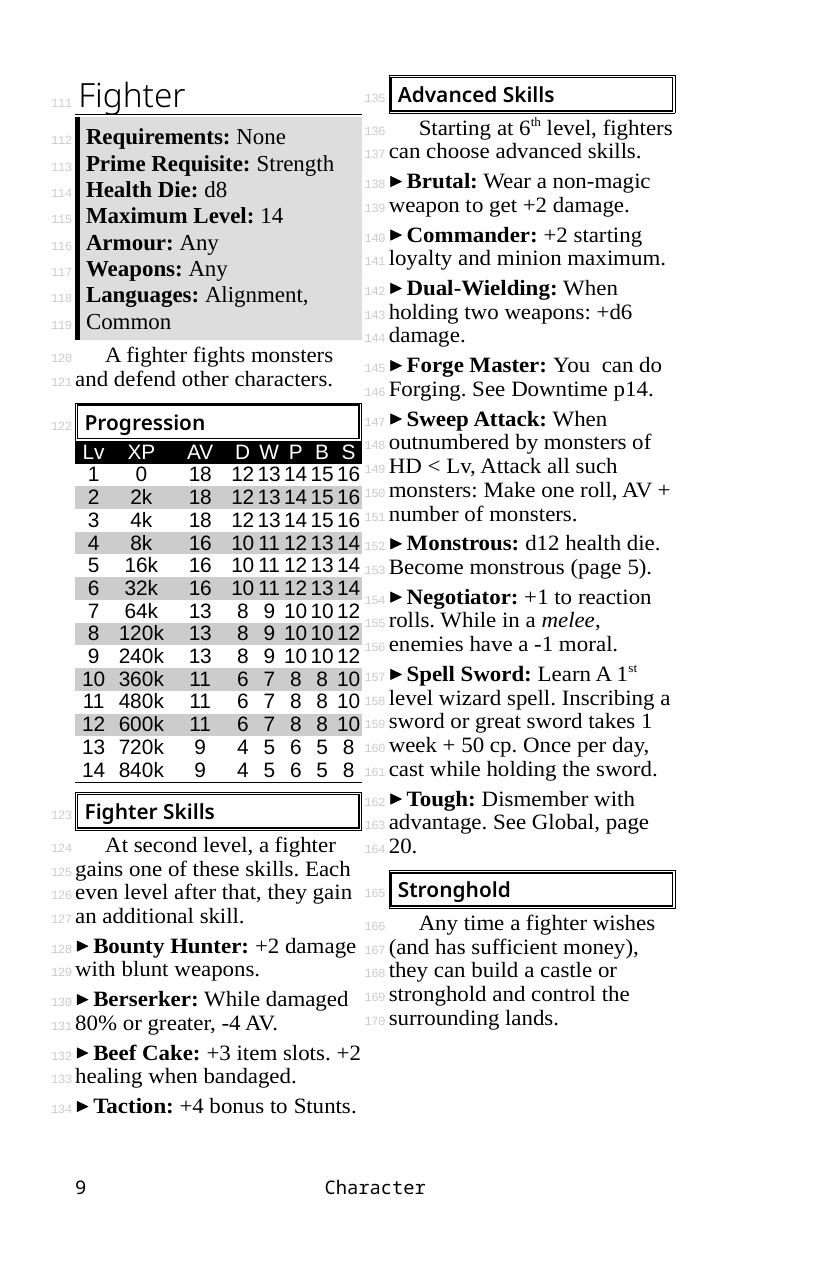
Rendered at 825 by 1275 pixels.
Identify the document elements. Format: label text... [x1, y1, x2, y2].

table_cell 16k [112, 555, 171, 577]
table_cell 9 [256, 600, 282, 623]
table_cell 8 [229, 600, 256, 623]
table_cell 11 [75, 691, 112, 713]
text Weapons: Any [80, 255, 362, 282]
list Spell Sword: Learn A 1st level wizard spell. Inscribing a sword or great sword takes 1 week + 50 cp. Once per day, cast while holding the sword. [388, 662, 675, 781]
text Requirements: None [80, 117, 362, 150]
table_cell 10 [229, 555, 256, 577]
table_cell 10 [335, 691, 362, 713]
table_cell 480k [112, 691, 171, 713]
subtitle Advanced skills [392, 78, 672, 110]
table_header XP [112, 442, 171, 464]
list Bounty Hunter: +2 damage with blunt weapons. [75, 934, 362, 982]
table_cell 7 [75, 600, 112, 623]
table_cell 8 [229, 645, 256, 668]
table_cell 14 [75, 759, 112, 782]
table_cell 6 [282, 759, 309, 782]
table_cell 5 [256, 759, 282, 782]
table_cell 11 [171, 668, 229, 691]
table_header W [256, 442, 282, 464]
table_cell 12 [335, 645, 362, 668]
table_cell 8 [282, 714, 309, 736]
table_cell 5 [309, 759, 335, 782]
text At second level, a fighter gains one of these skills. Each even level after that, they gain an additional skill. [75, 833, 362, 928]
table_cell 7 [256, 668, 282, 691]
text health die: d8 [80, 176, 362, 202]
table_cell 11 [171, 714, 229, 736]
table_cell 9 [256, 645, 282, 668]
table_cell 840k [112, 759, 171, 782]
list Forge Master: You can do Forging. See Downtime p14. [388, 354, 675, 401]
table_cell 12 [282, 577, 309, 600]
table_cell 1 [75, 464, 112, 486]
table_cell 18 [171, 509, 229, 532]
table_cell 13 [309, 532, 335, 554]
table_cell 12 [335, 600, 362, 623]
table_cell 16 [335, 509, 362, 532]
list Commander: +2 starting loyalty and minion maximum. [388, 223, 675, 271]
text Languages: Alignment, Common [80, 282, 362, 340]
table_cell 13 [75, 736, 112, 759]
list Dual-Wielding: When holding two weapons: +d6 damage. [388, 277, 675, 348]
table_cell 8 [309, 691, 335, 713]
table_header P [282, 442, 309, 464]
table_cell 13 [256, 464, 282, 486]
list Monstrous: d12 health die. Become monstrous (page 5). [388, 532, 675, 579]
table_cell 2 [75, 486, 112, 509]
table_cell 12 [75, 714, 112, 736]
table_cell 10 [282, 623, 309, 645]
table_cell 4k [112, 509, 171, 532]
table_cell 10 [75, 668, 112, 691]
table_cell 16 [335, 464, 362, 486]
table_cell 11 [256, 532, 282, 554]
subtitle Stronghold [392, 874, 672, 905]
text A fighter fights monsters and defend other characters. [75, 343, 362, 391]
text Prime requisite: Strength [80, 150, 362, 176]
text Maximum level: 14 [80, 202, 362, 229]
table_cell 18 [171, 486, 229, 509]
list Beef Cake: +3 item slots. +2 healing when bandaged. [75, 1041, 362, 1088]
table_cell 6 [229, 714, 256, 736]
list Taction: +4 bonus to Stunts. [75, 1094, 362, 1118]
table_cell 8 [335, 759, 362, 782]
table_cell 16 [335, 486, 362, 509]
table_cell 5 [309, 736, 335, 759]
table_cell 12 [282, 532, 309, 554]
table_cell 12 [229, 486, 256, 509]
table_cell 15 [309, 509, 335, 532]
table_cell 32k [112, 577, 171, 600]
list Sweep Attack: When outnumbered by monsters of HD < Lv, Attack all such monsters: Make one roll, AV + number of monsters. [388, 407, 675, 526]
table_cell 10 [335, 668, 362, 691]
table_cell 6 [75, 577, 112, 600]
table_cell 6 [282, 736, 309, 759]
table_cell 6 [229, 691, 256, 713]
table_cell 240k [112, 645, 171, 668]
table_cell 15 [309, 464, 335, 486]
table_cell 12 [229, 464, 256, 486]
table_cell 3 [75, 509, 112, 532]
table_cell 13 [309, 555, 335, 577]
table_cell 16 [171, 555, 229, 577]
table_cell 7 [256, 714, 282, 736]
table_cell 16 [171, 577, 229, 600]
table_cell 9 [75, 645, 112, 668]
table_cell 4 [75, 532, 112, 554]
table_cell 9 [171, 736, 229, 759]
table_cell 13 [256, 486, 282, 509]
table_cell 9 [256, 623, 282, 645]
table_cell 12 [229, 509, 256, 532]
table_cell 14 [282, 509, 309, 532]
table_cell 8 [282, 691, 309, 713]
table_cell 8k [112, 532, 171, 554]
table_cell 4 [229, 736, 256, 759]
table_cell 8 [335, 736, 362, 759]
text Any time a fighter wishes (and has sufficient money), they can build a castle or stronghold and control the surrounding lands. [388, 912, 675, 1030]
table_cell 64k [112, 600, 171, 623]
list Negotiator: +1 to reaction rolls. While in a melee, enemies have a -1 moral. [388, 585, 675, 656]
table_cell 11 [256, 577, 282, 600]
text Starting at 6th level, fighters can choose advanced skills. [388, 116, 675, 164]
table_cell 13 [171, 645, 229, 668]
list berserker: While damaged 80% or greater, -4 AV. [75, 988, 362, 1035]
table_header S [335, 442, 362, 464]
table_header AV [171, 442, 229, 464]
table_cell 8 [75, 623, 112, 645]
table_cell 10 [282, 645, 309, 668]
text Armour: Any [80, 229, 362, 255]
table_cell 4 [229, 759, 256, 782]
table_cell 5 [75, 555, 112, 577]
table_cell 13 [171, 600, 229, 623]
table_header B [309, 442, 335, 464]
table_cell 15 [309, 486, 335, 509]
table_header D [229, 442, 256, 464]
table_cell 2k [112, 486, 171, 509]
table_cell 10 [229, 532, 256, 554]
table_cell 16 [171, 532, 229, 554]
subtitle Progression [78, 406, 358, 438]
table_cell 0 [112, 464, 171, 486]
table_cell 8 [229, 623, 256, 645]
table_cell 18 [171, 464, 229, 486]
table_cell 10 [309, 623, 335, 645]
table_cell 600k [112, 714, 171, 736]
table_cell 720k [112, 736, 171, 759]
table_cell 11 [256, 555, 282, 577]
table_cell 10 [335, 714, 362, 736]
table_cell 11 [171, 691, 229, 713]
table_cell 13 [309, 577, 335, 600]
table_cell 9 [171, 759, 229, 782]
table_header Lv [75, 442, 112, 464]
table_cell 10 [229, 577, 256, 600]
table_cell 10 [309, 645, 335, 668]
table_cell 10 [309, 600, 335, 623]
table_cell 8 [282, 668, 309, 691]
list Tough: Dismember with advantage. See Global, page 18. [388, 787, 675, 858]
table_cell 13 [171, 623, 229, 645]
table_cell 13 [256, 509, 282, 532]
table_cell 6 [229, 668, 256, 691]
table_cell 14 [335, 532, 362, 554]
table_cell 14 [335, 555, 362, 577]
table_cell 14 [335, 577, 362, 600]
table_cell 120k [112, 623, 171, 645]
table_cell 12 [282, 555, 309, 577]
table_cell 7 [256, 691, 282, 713]
table_cell 14 [282, 464, 309, 486]
table_cell 12 [335, 623, 362, 645]
table_cell 10 [282, 600, 309, 623]
table_cell 8 [309, 714, 335, 736]
table_cell 360k [112, 668, 171, 691]
subtitle fighter [75, 75, 362, 114]
list Brutal: Wear a non-magic weapon to get +2 damage. [388, 170, 675, 217]
table_cell 8 [309, 668, 335, 691]
table_cell 14 [282, 486, 309, 509]
table_cell 5 [256, 736, 282, 759]
